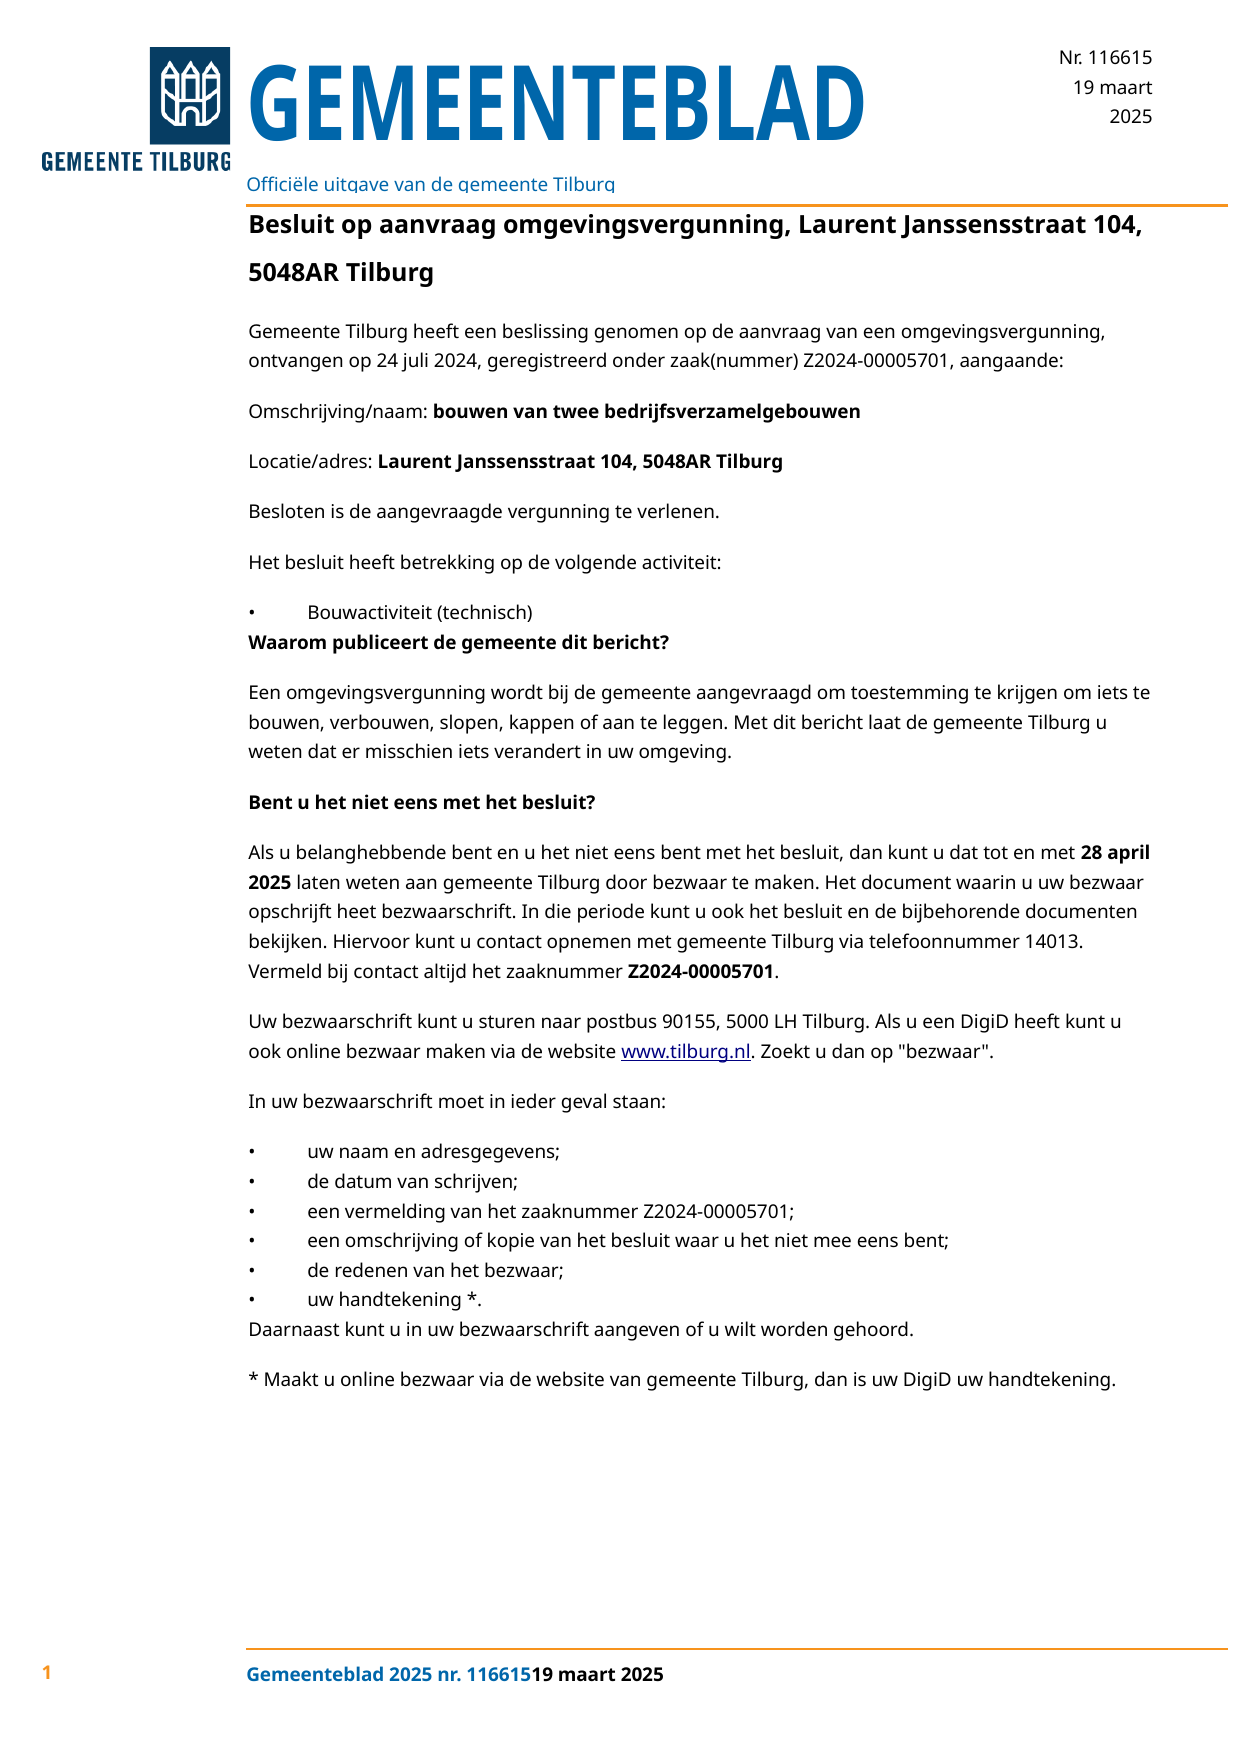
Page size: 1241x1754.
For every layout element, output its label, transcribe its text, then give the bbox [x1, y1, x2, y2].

text Als u belanghebbende bent en u het niet eens bent met het besluit, dan kunt u dat tot en met 28 april 2025 laten weten aan gemeente Tilburg door bezwaar te maken. Het document waarin u uw bezwaar opschrijft heet bezwaarschrift. In die periode kunt u ook het besluit en de bijbehorende documenten bekijken. Hiervoor kunt u contact opnemen met gemeente Tilburg via telefoonnummer 14013. Vermeld bij contact altijd het zaaknummer Z2024-00005701. [248, 839, 1152, 984]
text Locatie/adres: Laurent Janssensstraat 104, 5048AR Tilburg [248, 448, 1152, 474]
text Gemeente Tilburg heeft een beslissing genomen op de aanvraag van een omgevingsvergunning, ontvangen op 24 juli 2024, geregistreerd onder zaak(nummer) Z2024-00005701, aangaande: [248, 318, 1152, 373]
list uw handtekening *. [248, 1287, 1152, 1312]
list een omschrijving of kopie van het besluit waar u het niet mee eens bent; [248, 1227, 1152, 1253]
text In uw bezwaarschrift moet in ieder geval staan: [248, 1088, 1152, 1114]
text Bent u het niet eens met het besluit? [248, 789, 1152, 815]
list uw naam en adresgegevens; [248, 1139, 1152, 1164]
text Besloten is de aangevraagde vergunning te verlenen. [248, 499, 1152, 524]
text Omschrijving/naam: bouwen van twee bedrijfsverzamelgebouwen [248, 398, 1152, 424]
text Uw bezwaarschrift kunt u sturen naar postbus 90155, 5000 LH Tilburg. Als u een DigiD heeft kunt u ook online bezwaar maken via de website www.tilburg.nl. Zoekt u dan op "bezwaar". [248, 1008, 1152, 1064]
text Een omgevingsvergunning wordt bij de gemeente aangevraagd om toestemming te krijgen om iets te bouwen, verbouwen, slopen, kappen of aan te leggen. Met dit bericht laat de gemeente Tilburg u weten dat er misschien iets verandert in uw omgeving. [248, 679, 1152, 764]
list de redenen van het bezwaar; [248, 1257, 1152, 1283]
text Besluit op aanvraag omgevingsvergunning, Laurent Janssensstraat 104, 5048AR Tilburg [248, 207, 1152, 288]
picture [41, 47, 231, 172]
text * Maakt u online bezwaar via de website van gemeente Tilburg, dan is uw DigiD uw handtekening. [248, 1367, 1152, 1392]
list Bouwactiviteit (technisch) [248, 599, 1152, 625]
text Waarom publiceert de gemeente dit bericht? [248, 629, 1152, 655]
text Het besluit heeft betrekking op de volgende activiteit: [248, 549, 1152, 575]
list een vermelding van het zaaknummer Z2024-00005701; [248, 1198, 1152, 1224]
text Daarnaast kunt u in uw bezwaarschrift aangeven of u wilt worden gehoord. [248, 1316, 1152, 1342]
list de datum van schrijven; [248, 1168, 1152, 1194]
